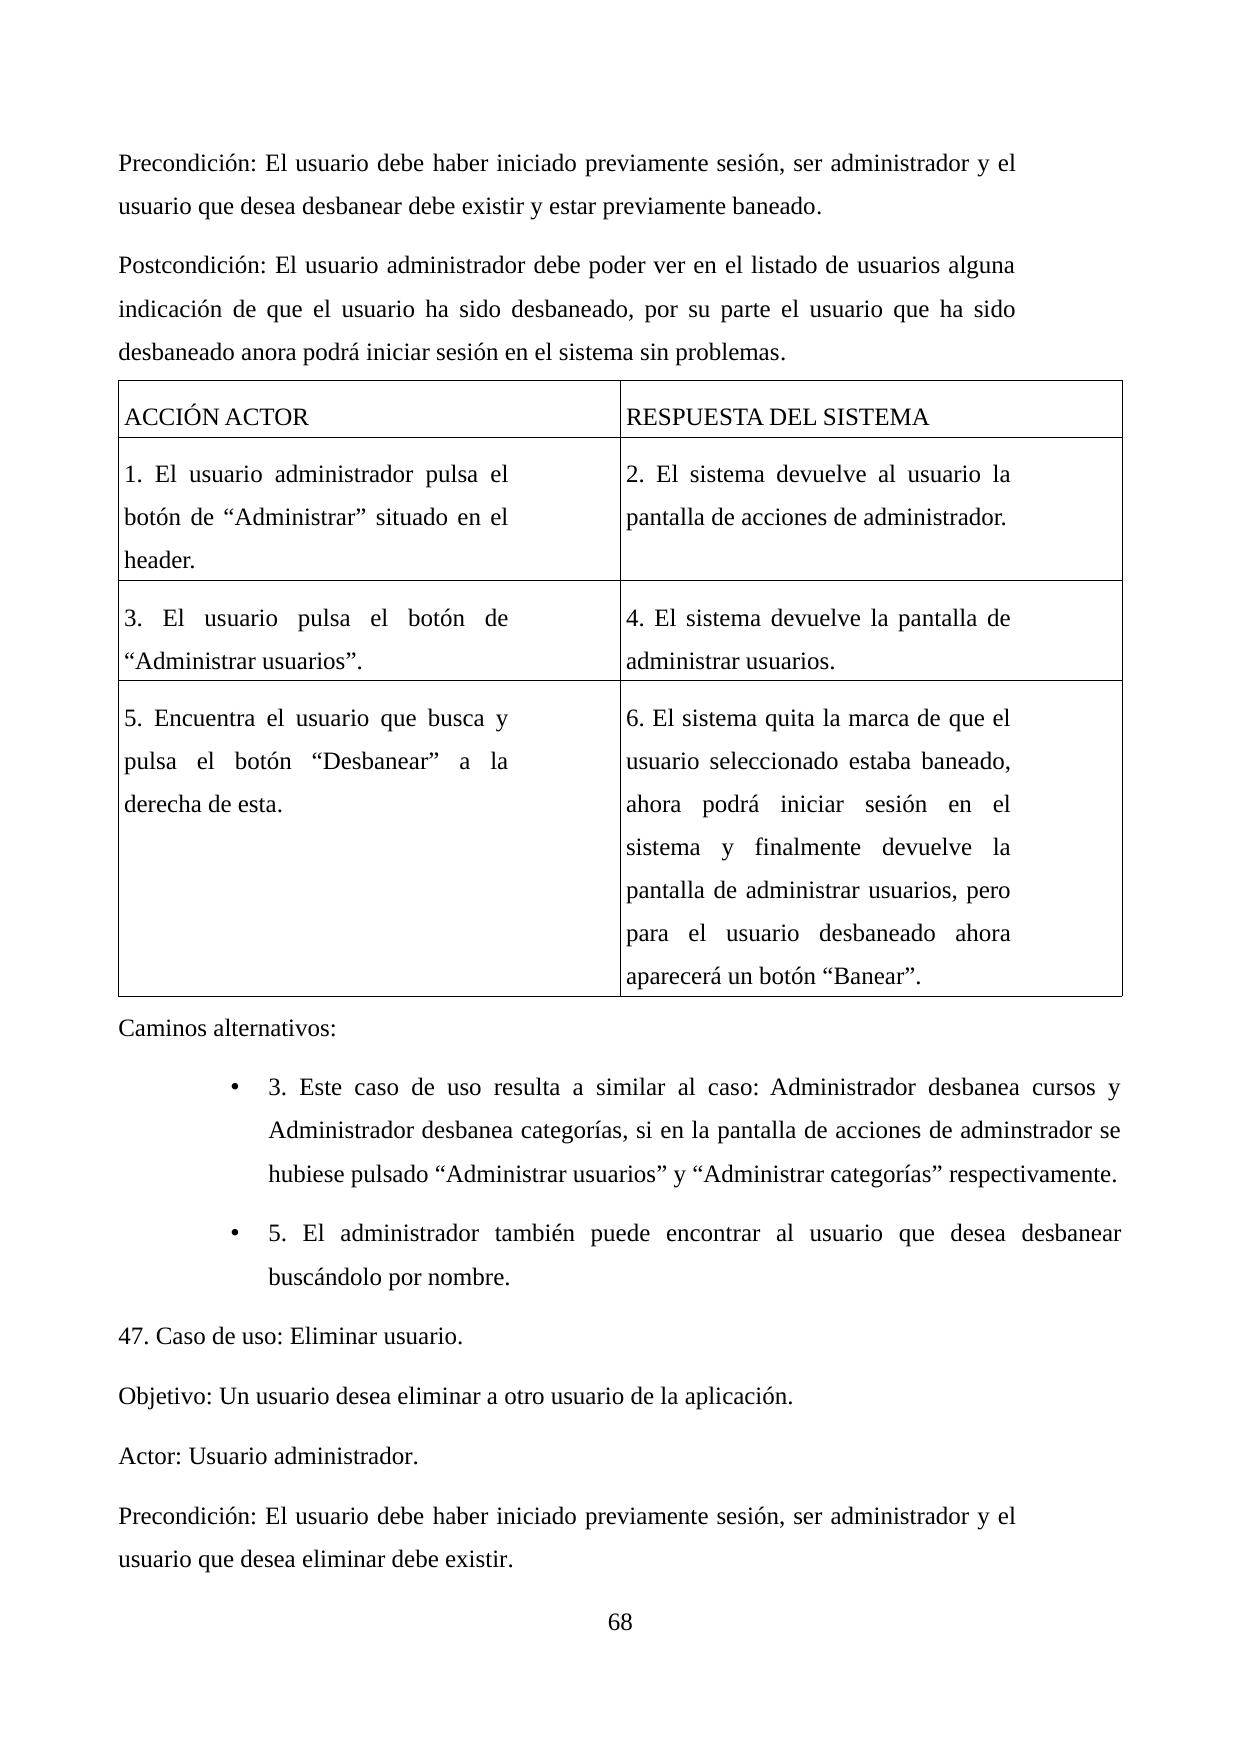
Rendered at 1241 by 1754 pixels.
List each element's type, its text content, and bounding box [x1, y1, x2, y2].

text Caminos alternativos: [118, 1013, 1017, 1041]
text Postcondición: El usuario administrador debe poder ver en el listado de usuarios alguna indicación de que el usuario ha sido desbaneado, por su parte el usuario que ha sido desbaneado anora podrá iniciar sesión en el sistema sin problemas. [118, 251, 1017, 366]
table_cell 1. El usuario administrador pulsa el botón de “Administrar” situado en el header. [119, 438, 620, 580]
table_cell 2. El sistema devuelve al usuario la pantalla de acciones de administrador. [621, 438, 1122, 580]
text Precondición: El usuario debe haber iniciado previamente sesión, ser administrador y el usuario que desea eliminar debe existir. [118, 1501, 1017, 1573]
text Precondición: El usuario debe haber iniciado previamente sesión, ser administrador y el usuario que desea desbanear debe existir y estar previamente baneado. [118, 148, 1017, 219]
table_cell 3. El usuario pulsa el botón de “Administrar usuarios”. [119, 581, 620, 680]
list 5. El administrador también puede encontrar al usuario que desea desbanear buscándolo por nombre. [231, 1218, 1122, 1290]
table_cell 5. Encuentra el usuario que busca y pulsa el botón “Desbanear” a la derecha de esta. [119, 681, 620, 996]
list 3. Este caso de uso resulta a similar al caso: Administrador desbanea cursos y Administrador desbanea categorías, si en la pantalla de acciones de adminstrador se hubiese pulsado “Administrar usuarios” y “Administrar categorías” respectivamente. [231, 1072, 1122, 1187]
text Actor: Usuario administrador. [118, 1441, 1017, 1470]
table_cell 6. El sistema quita la marca de que el usuario seleccionado estaba baneado, ahora podrá iniciar sesión en el sistema y finalmente devuelve la pantalla de administrar usuarios, pero para el usuario desbaneado ahora aparecerá un botón “Banear”. [621, 681, 1122, 996]
table_header RESPUESTA DEL SISTEMA [621, 381, 1122, 437]
table_cell 4. El sistema devuelve la pantalla de administrar usuarios. [621, 581, 1122, 680]
table_header ACCIÓN ACTOR [119, 381, 620, 437]
text 47. Caso de uso: Eliminar usuario. [118, 1321, 1017, 1350]
text Objetivo: Un usuario desea eliminar a otro usuario de la aplicación. [118, 1381, 1017, 1410]
